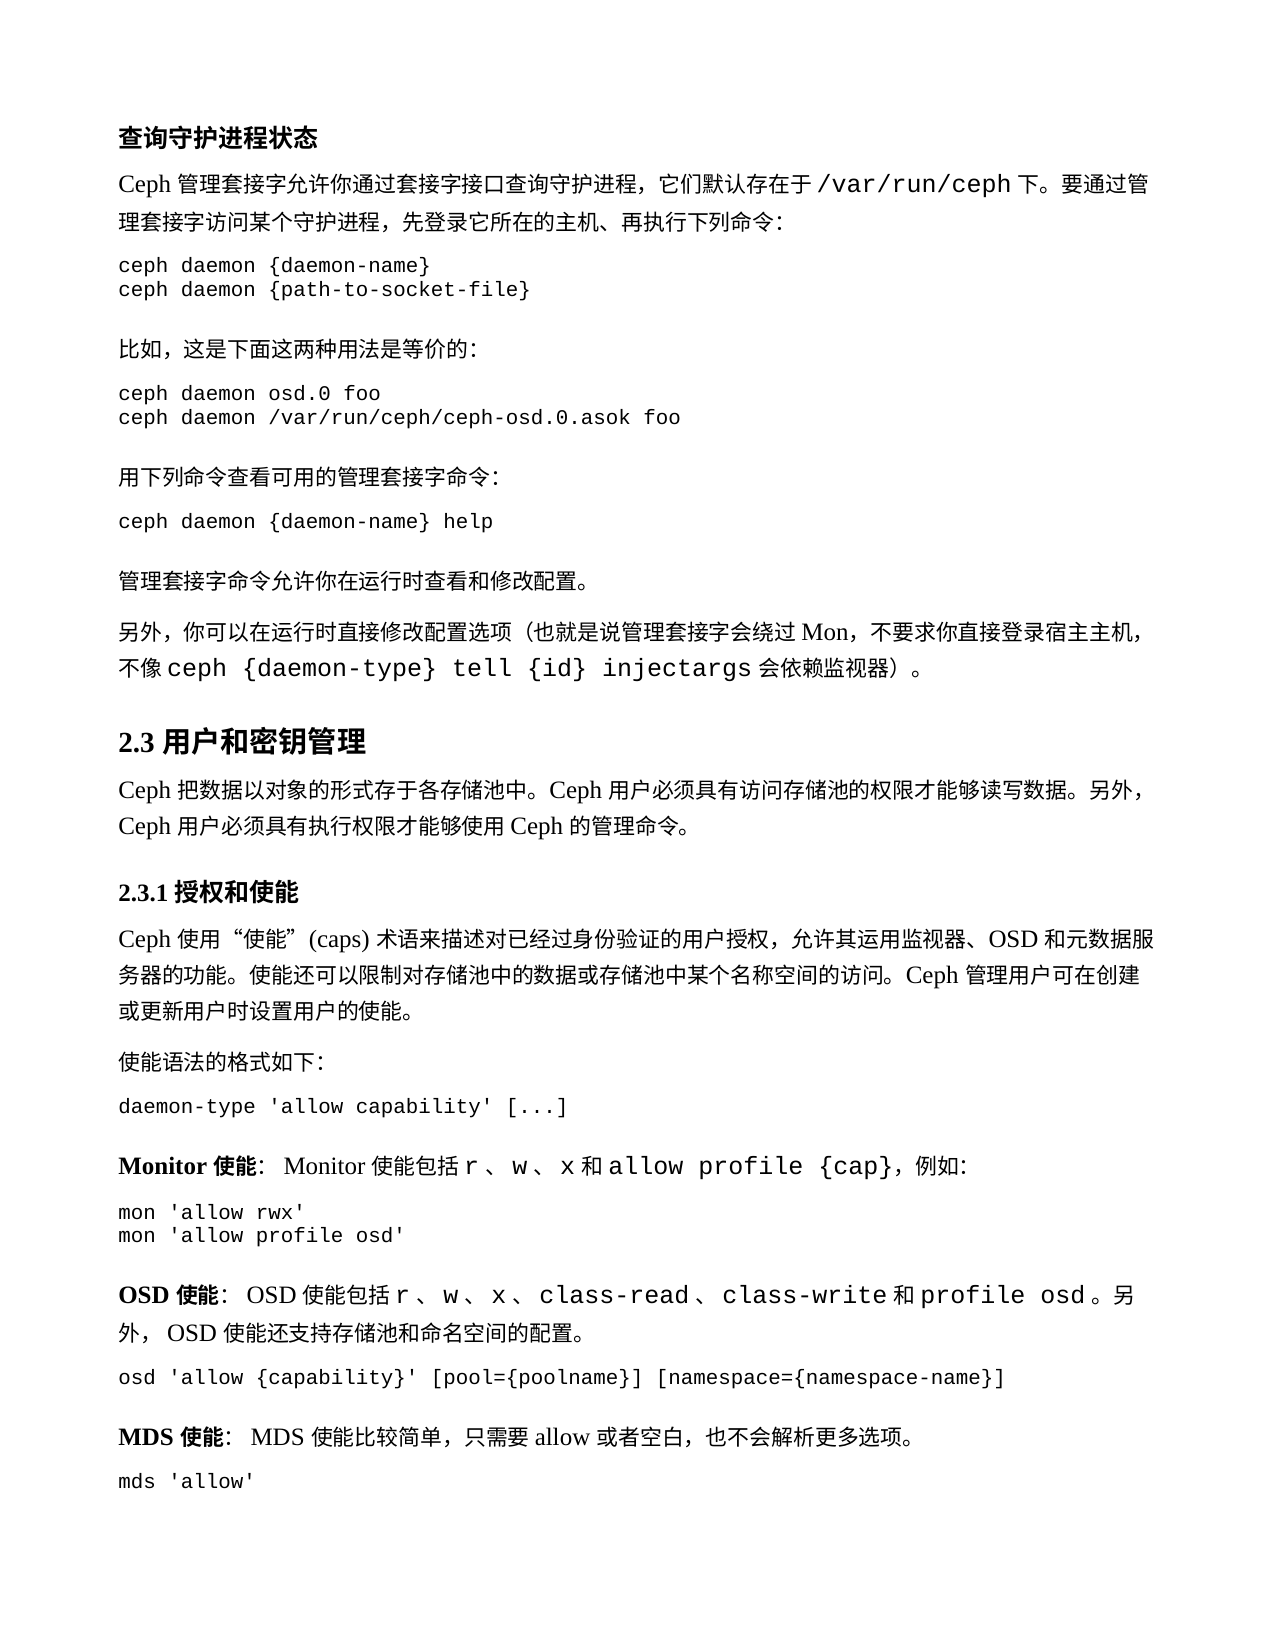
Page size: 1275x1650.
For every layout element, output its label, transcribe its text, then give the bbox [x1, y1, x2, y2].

subtitle 2.3 用户和密钥管理 [118, 718, 1157, 761]
subtitle 2.3.1 授权和使能 [118, 873, 1157, 909]
text mon 'allow profile osd' [118, 1225, 1157, 1249]
text mon 'allow rwx' [118, 1202, 1157, 1225]
text 管理套接字命令允许你在运行时查看和修改配置。 [118, 564, 1157, 596]
text daemon-type 'allow capability' [...] [118, 1096, 1157, 1120]
text ceph daemon osd.0 foo [118, 383, 1157, 407]
text Ceph 把数据以对象的形式存于各存储池中。Ceph 用户必须具有访问存储池的权限才能够读写数据。另外，Ceph 用户必须具有执行权限才能够使用 Ceph 的管理命令。 [118, 773, 1157, 841]
text Ceph 使用“使能”(caps) 术语来描述对已经过身份验证的用户授权，允许其运用监视器、OSD 和元数据服务器的功能。使能还可以限制对存储池中的数据或存储池中某个名称空间的访问。Ceph 管理用户可在创建或更新用户时设置用户的使能。 [118, 922, 1157, 1026]
text ceph daemon {daemon-name} [118, 255, 1157, 279]
text ceph daemon {daemon-name} help [118, 511, 1157, 534]
text OSD 使能： OSD 使能包括 r 、 w 、 x 、 class-read 、 class-write 和 profile osd 。另外， OSD 使能还支持存储池和命名空间的配置。 [118, 1278, 1157, 1348]
text Ceph 管理套接字允许你通过套接字接口查询守护进程，它们默认存在于 /var/run/ceph 下。要通过管理套接字访问某个守护进程，先登录它所在的主机、再执行下列命令： [118, 167, 1157, 236]
subtitle 查询守护进程状态 [118, 118, 1157, 154]
text ceph daemon {path-to-socket-file} [118, 279, 1157, 303]
text MDS 使能： MDS 使能比较简单，只需要 allow 或者空白，也不会解析更多选项。 [118, 1420, 1157, 1452]
text 比如，这是下面这两种用法是等价的： [118, 332, 1157, 364]
text 另外，你可以在运行时直接修改配置选项（也就是说管理套接字会绕过 Mon，不要求你直接登录宿主主机，不像 ceph {daemon-type} tell {id} injectargs 会依赖监视器）。 [118, 615, 1157, 684]
text Monitor 使能： Monitor 使能包括 r 、 w 、 x 和 allow profile {cap}，例如： [118, 1149, 1157, 1182]
text 使能语法的格式如下： [118, 1045, 1157, 1077]
text osd 'allow {capability}' [pool={poolname}] [namespace={namespace-name}] [118, 1367, 1157, 1391]
text ceph daemon /var/run/ceph/ceph-osd.0.asok foo [118, 407, 1157, 430]
text 用下列命令查看可用的管理套接字命令： [118, 460, 1157, 492]
text mds 'allow' [118, 1471, 1157, 1495]
